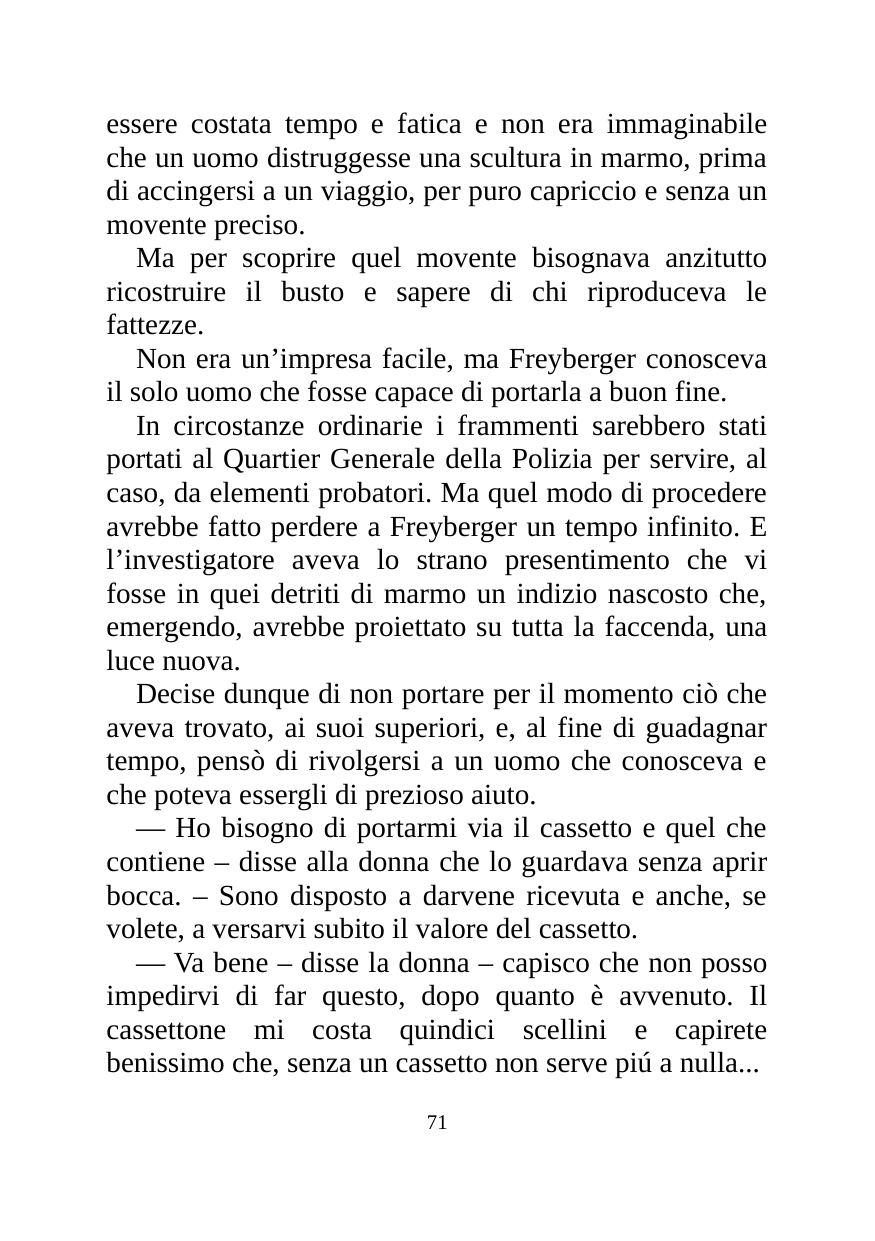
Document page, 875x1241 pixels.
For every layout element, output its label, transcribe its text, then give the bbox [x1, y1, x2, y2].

text Ma per scoprire quel movente bisognava anzitutto ricostruire il busto e sapere di chi riproduceva le fattezze. [106, 240, 768, 341]
text — Ho bisogno di portarmi via il cassetto e quel che contiene – disse alla donna che lo guardava senza aprir bocca. – Sono disposto a darvene ricevuta e anche, se volete, a versarvi subito il valore del cassetto. [106, 811, 768, 945]
text — Va bene – disse la donna – capisco che non posso impedirvi di far questo, dopo quanto è avvenuto. Il cassettone mi costa quindici scellini e capirete benissimo che, senza un cassetto non serve piú a nulla... [106, 945, 768, 1079]
text Non era un’impresa facile, ma Freyberger conosceva il solo uomo che fosse capace di portarla a buon fine. [106, 341, 768, 408]
text essere costata tempo e fatica e non era immaginabile che un uomo distruggesse una scultura in marmo, prima di accingersi a un viaggio, per puro capriccio e senza un movente preciso. [106, 106, 768, 240]
text In circostanze ordinarie i frammenti sarebbero stati portati al Quartier Generale della Polizia per servire, al caso, da elementi probatori. Ma quel modo di procedere avrebbe fatto perdere a Freyberger un tempo infinito. E l’investigatore aveva lo strano presentimento che vi fosse in quei detriti di marmo un indizio nascosto che, emergendo, avrebbe proiettato su tutta la faccenda, una luce nuova. [106, 408, 768, 676]
text Decise dunque di non portare per il momento ciò che aveva trovato, ai suoi superiori, e, al fine di guadagnar tempo, pensò di rivolgersi a un uomo che conosceva e che poteva essergli di prezioso aiuto. [106, 676, 768, 811]
